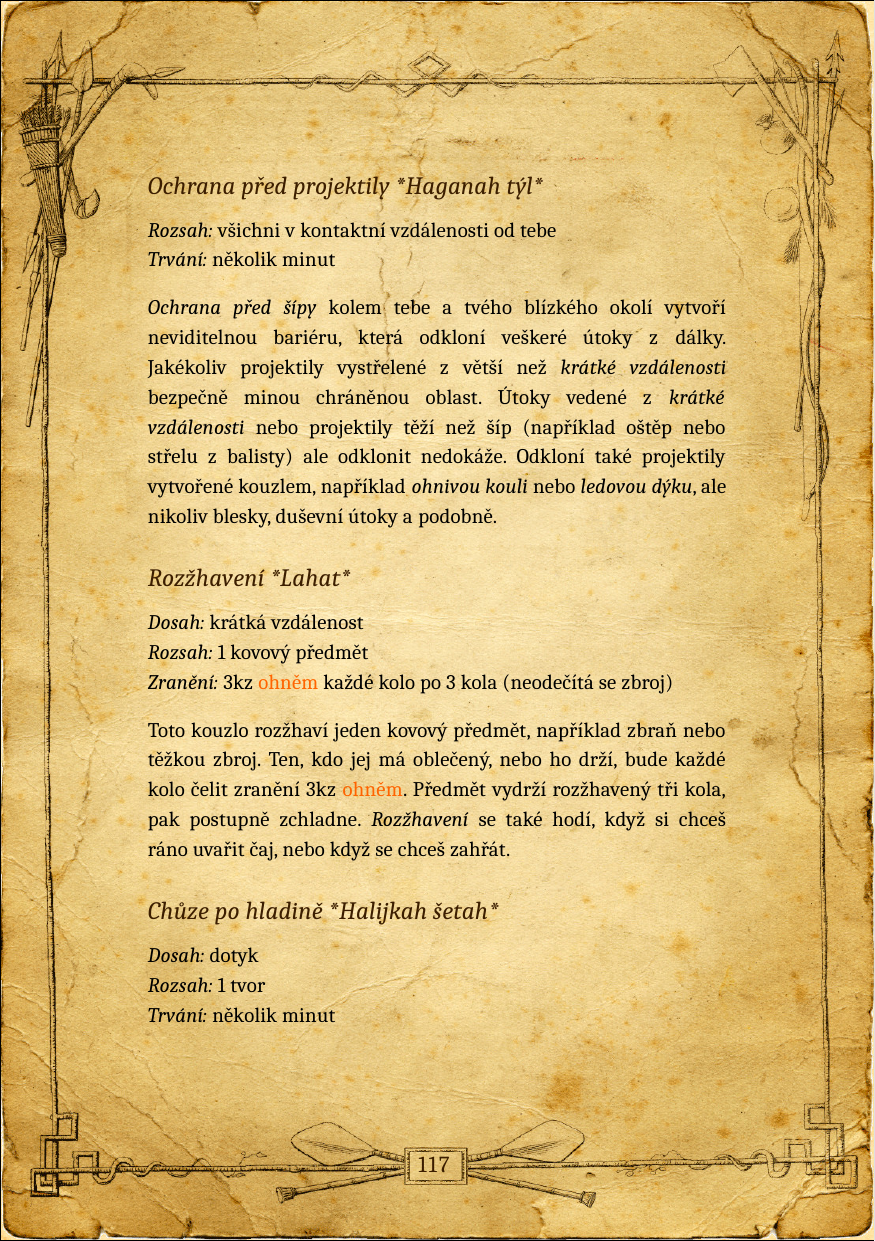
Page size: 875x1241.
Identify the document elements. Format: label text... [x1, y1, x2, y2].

text Dosah: dotyk Rozsah: 1 tvor Trvání: několik minut [148, 944, 726, 1027]
subtitle Chůze po hladině *Halijkah šetah* [148, 897, 726, 926]
text Rozsah: všichni v⁠ kontaktní vzdálenosti od tebe Trvání: několik minut [148, 218, 726, 272]
text Toto kouzlo rozžhaví jeden kovový předmět, například zbraň nebo těžkou zbroj. Ten, kdo jej má oblečený, nebo ho drží, bude každé kolo čelit zranění 3kz ohněm. Předmět vydrží rozžhavený tři kola, pak postupně zchladne. Rozžhavení se také hodí, když si chceš ráno uvařit čaj, nebo když se chceš zahřát. [148, 718, 726, 862]
text Dosah: krátká vzdálenost Rozsah: 1 kovový předmět Zranění: 3kz ohněm každé kolo po 3 kola (neodečítá se zbroj) [148, 611, 726, 694]
text Ochrana před šípy kolem tebe a⁠ tvého blízkého okolí vytvoří neviditelnou bariéru, která odkloní veškeré útoky z⁠ dálky. Jakékoliv projektily vystřelené z⁠ větší než krátké vzdálenosti bezpečně minou chráněnou oblast. Útoky vedené z⁠ krátké vzdálenosti nebo projektily těží než šíp (například oštěp nebo střelu z⁠ balisty) ale odklonit nedokáže. Odkloní také projektily vytvořené kouzlem, například ohnivou kouli nebo ledovou dýku, ale nikoliv blesky, duševní útoky a⁠ podobně. [148, 296, 726, 529]
subtitle Ochrana před projektily *Haganah týl* [148, 172, 726, 201]
subtitle Rozžhavení *Lahat* [148, 564, 726, 593]
picture [1, 1, 874, 1240]
